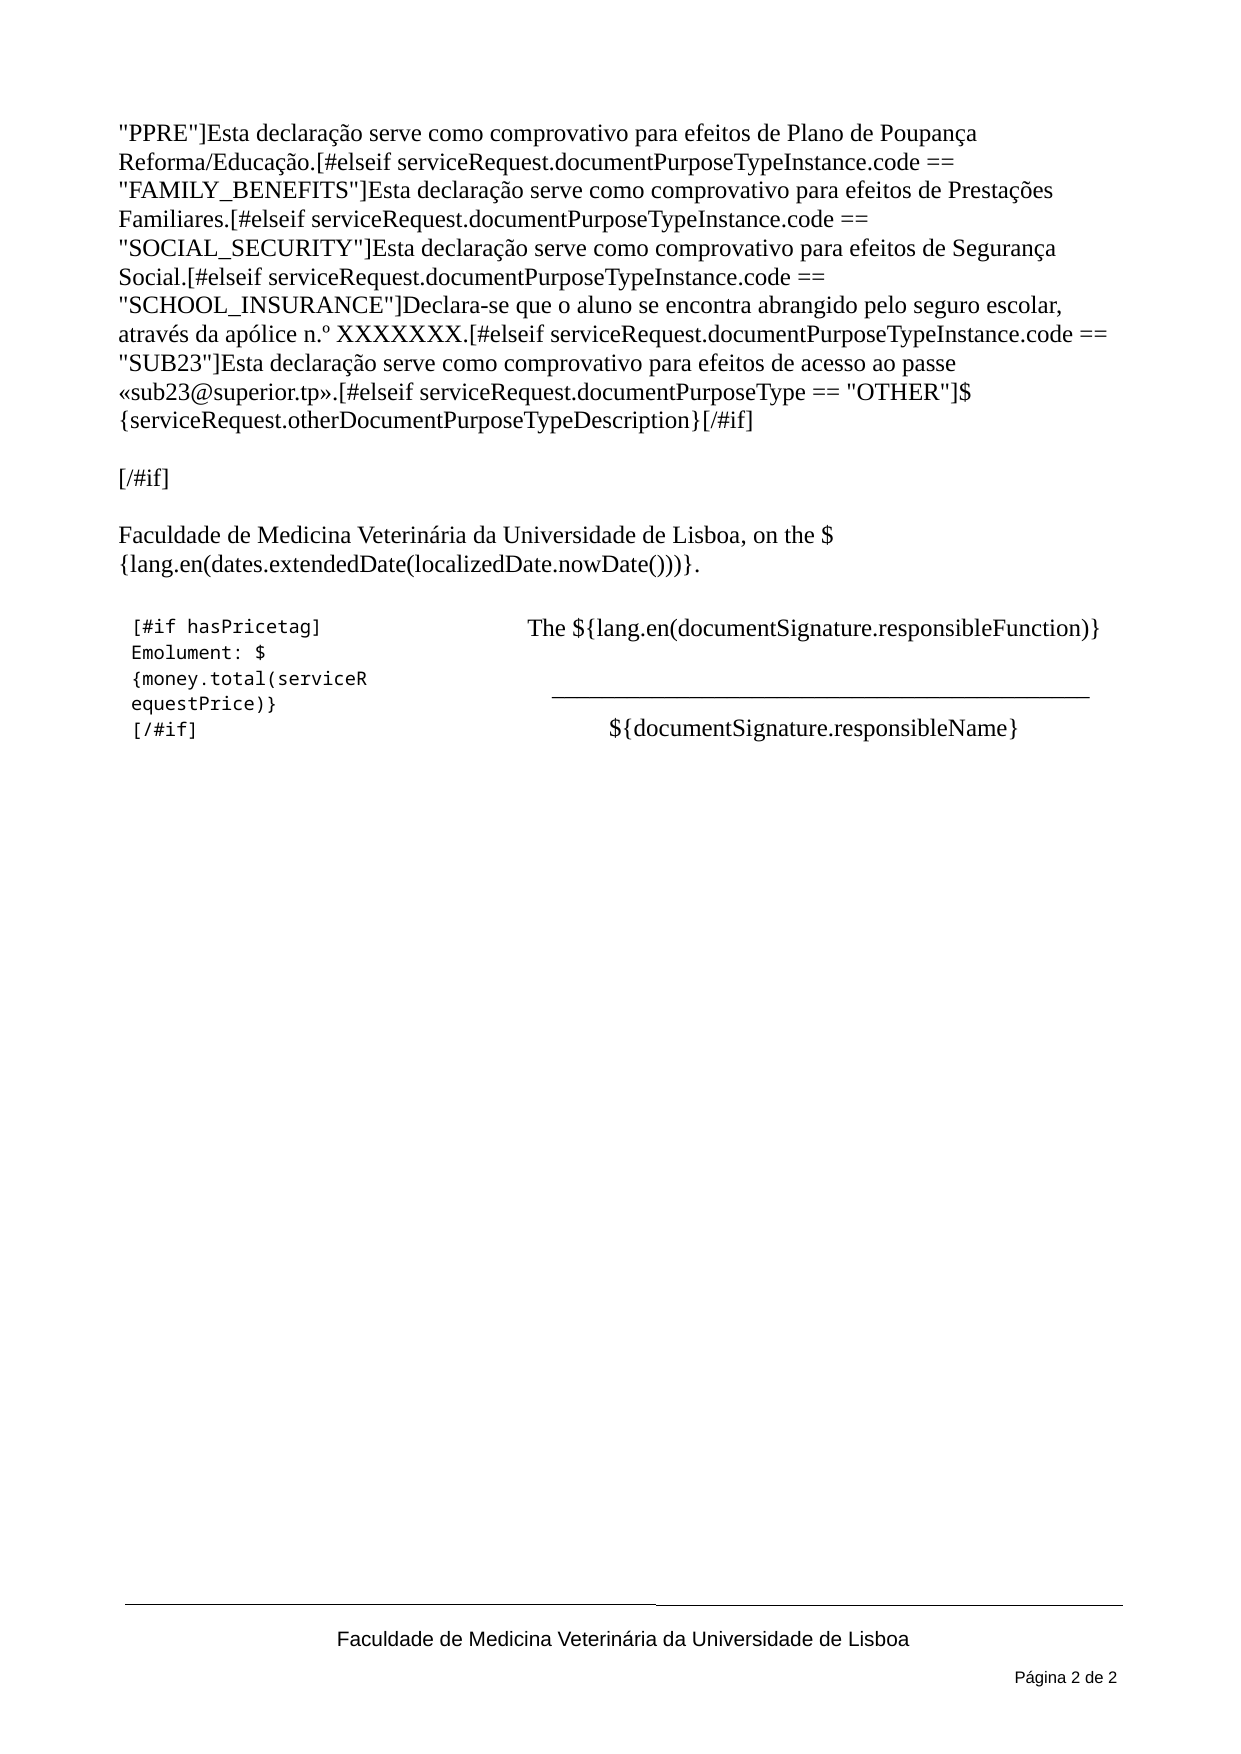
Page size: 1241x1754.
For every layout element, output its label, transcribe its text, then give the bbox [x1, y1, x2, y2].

text "PPRE"]Esta declaração serve como comprovativo para efeitos de Plano de Poupança Reforma/Educação.[#elseif serviceRequest.documentPurposeTypeInstance.code == "FAMILY_BENEFITS"]Esta declaração serve como comprovativo para efeitos de Prestações Familiares.[#elseif serviceRequest.documentPurposeTypeInstance.code == "SOCIAL_SECURITY"]Esta declaração serve como comprovativo para efeitos de Segurança Social.[#elseif serviceRequest.documentPurposeTypeInstance.code == "SCHOOL_INSURANCE"]Declara-se que o aluno se encontra abrangido pelo seguro escolar, através da apólice n.º XXXXXXX.[#elseif serviceRequest.documentPurposeTypeInstance.code == "SUB23"]Esta declaração serve como comprovativo para efeitos de acesso ao passe «sub23@superior.tp».[#elseif serviceRequest.documentPurposeType == "OTHER"]${serviceRequest.otherDocumentPurposeTypeDescription}[/#if] [118, 118, 1122, 434]
table_header [#if hasPricetag] Emolument: ${money.total(serviceRequestPrice)} [/#if] [125, 607, 519, 747]
text [/#if] [118, 463, 1122, 492]
table_cell ___________________________________________ [519, 647, 1110, 707]
table_cell ${documentSignature.responsibleName} [519, 707, 1110, 747]
table_header The ${lang.en(documentSignature.responsibleFunction)} [519, 607, 1110, 647]
text Faculdade de Medicina Veterinária da Universidade de Lisboa, on the ${lang.en(dates.extendedDate(localizedDate.nowDate()))}. [118, 521, 1122, 578]
